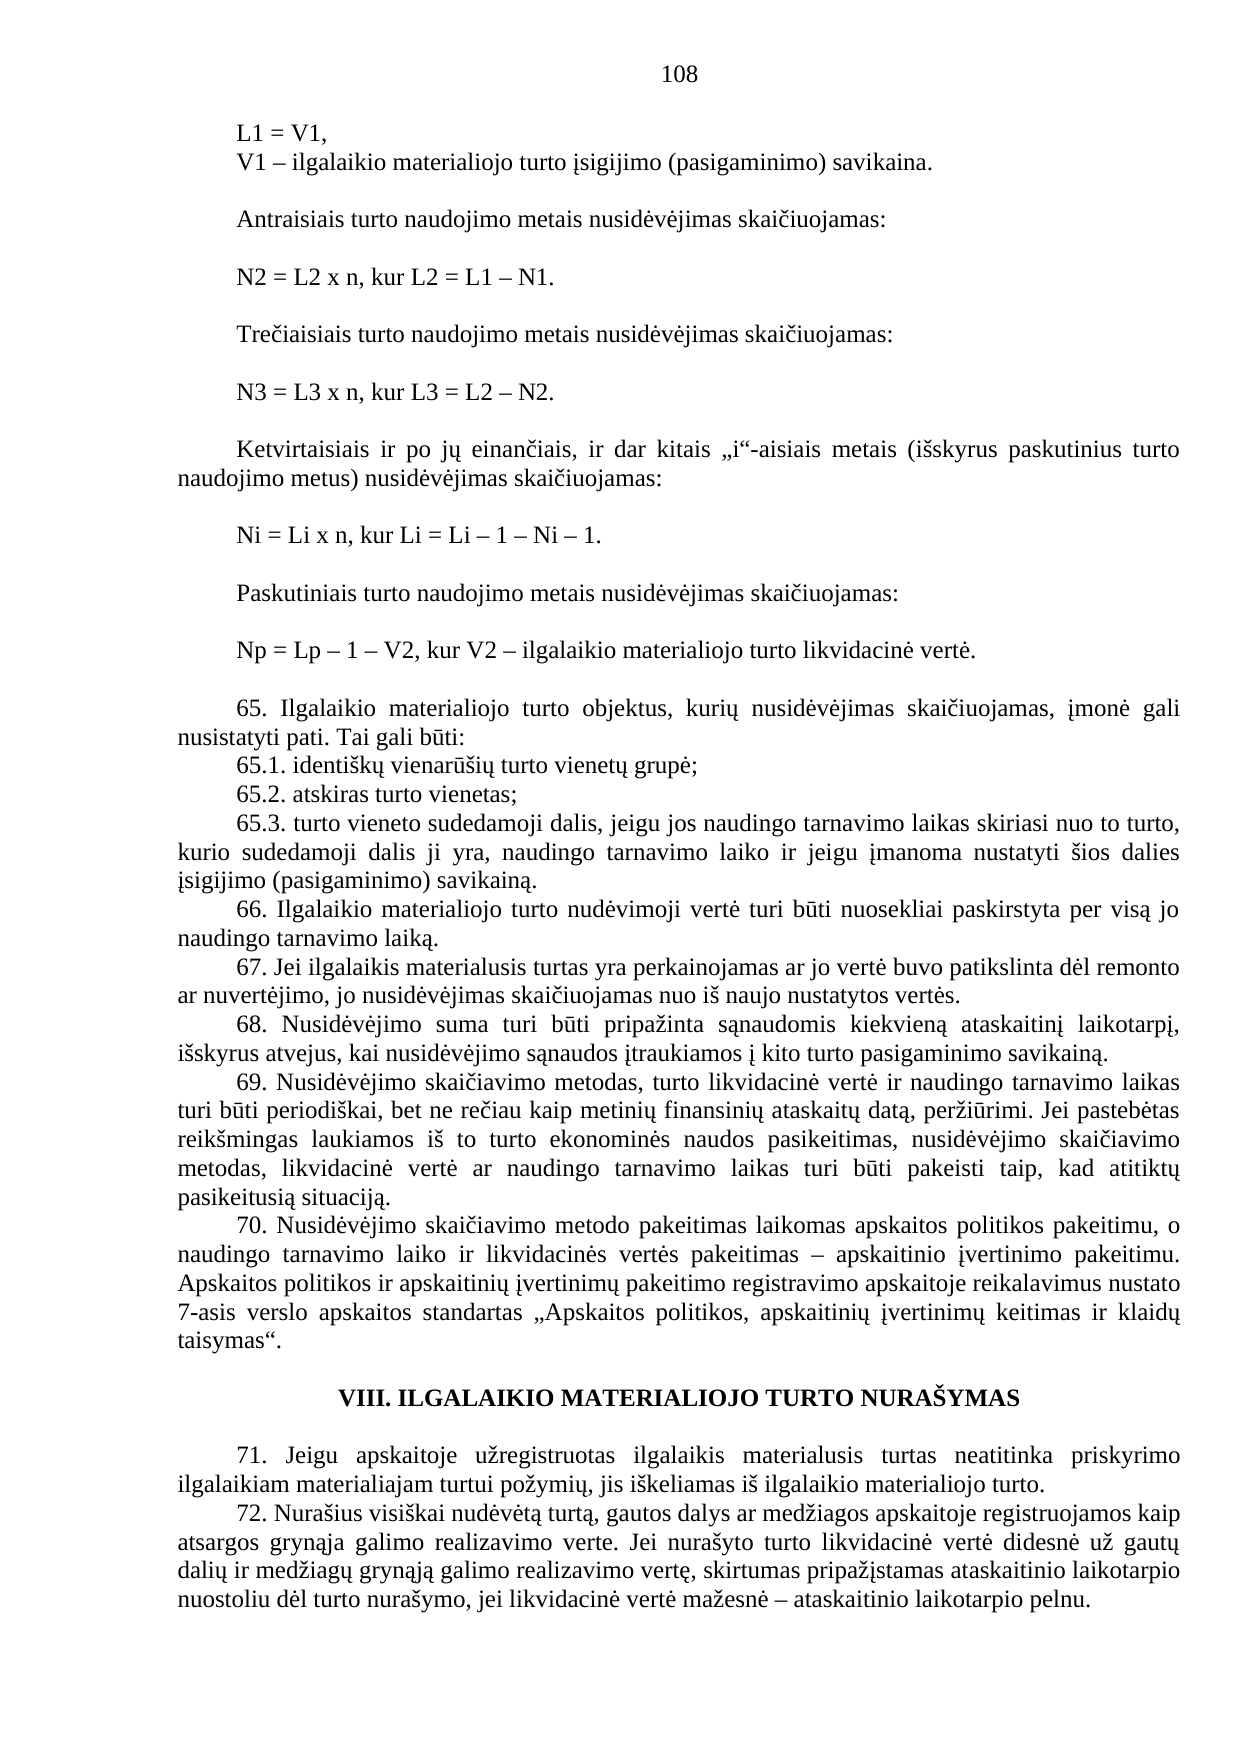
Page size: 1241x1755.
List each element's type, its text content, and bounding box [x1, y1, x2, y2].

text 66. Ilgalaikio materialiojo turto nudėvimoji vertė turi būti nuosekliai paskirstyta per visą jo naudingo tarnavimo laiką. [177, 894, 1181, 952]
text N2 = L2 x n, kur L2 = L1 – N1. [177, 262, 1181, 291]
text L1 = V1, [177, 118, 1181, 147]
text Ketvirtaisiais ir po jų einančiais, ir dar kitais „i“-aisiais metais (išskyrus paskutinius turto naudojimo metus) nusidėvėjimas skaičiuojamas: [177, 434, 1181, 492]
text VIII. ILGALAIKIO MATERIALIOJO TURTO NURAŠYMAS [177, 1383, 1181, 1412]
text 65. Ilgalaikio materialiojo turto objektus, kurių nusidėvėjimas skaičiuojamas, įmonė gali nusistatyti pati. Tai gali būti: [177, 693, 1181, 751]
text 68. Nusidėvėjimo suma turi būti pripažinta sąnaudomis kiekvieną ataskaitinį laikotarpį, išskyrus atvejus, kai nusidėvėjimo sąnaudos įtraukiamos į kito turto pasigaminimo savikainą. [177, 1009, 1181, 1067]
text 70. Nusidėvėjimo skaičiavimo metodo pakeitimas laikomas apskaitos politikos pakeitimu, o naudingo tarnavimo laiko ir likvidacinės vertės pakeitimas – apskaitinio įvertinimo pakeitimu. Apskaitos politikos ir apskaitinių įvertinimų pakeitimo registravimo apskaitoje reikalavimus nustato 7-asis verslo apskaitos standartas „Apskaitos politikos, apskaitinių įvertinimų keitimas ir klaidų taisymas“. [177, 1211, 1181, 1354]
text N3 = L3 x n, kur L3 = L2 – N2. [177, 377, 1181, 406]
text Ni = Li x n, kur Li = Li – 1 – Ni – 1. [177, 521, 1181, 549]
text 65.1. identiškų vienarūšių turto vienetų grupė; [177, 751, 1181, 779]
text 65.2. atskiras turto vienetas; [177, 779, 1181, 808]
text 72. Nurašius visiškai nudėvėtą turtą, gautos dalys ar medžiagos apskaitoje registruojamos kaip atsargos grynąja galimo realizavimo verte. Jei nurašyto turto likvidacinė vertė didesnė už gautų dalių ir medžiagų grynąją galimo realizavimo vertę, skirtumas pripažįstamas ataskaitinio laikotarpio nuostoliu dėl turto nurašymo, jei likvidacinė vertė mažesnė – ataskaitinio laikotarpio pelnu. [177, 1498, 1181, 1613]
text Antraisiais turto naudojimo metais nusidėvėjimas skaičiuojamas: [177, 204, 1181, 233]
text Np = Lp – 1 – V2, kur V2 – ilgalaikio materialiojo turto likvidacinė vertė. [177, 636, 1181, 664]
text Paskutiniais turto naudojimo metais nusidėvėjimas skaičiuojamas: [177, 578, 1181, 607]
text V1 – ilgalaikio materialiojo turto įsigijimo (pasigaminimo) savikaina. [177, 147, 1181, 176]
text 65.3. turto vieneto sudedamoji dalis, jeigu jos naudingo tarnavimo laikas skiriasi nuo to turto, kurio sudedamoji dalis ji yra, naudingo tarnavimo laiko ir jeigu įmanoma nustatyti šios dalies įsigijimo (pasigaminimo) savikainą. [177, 808, 1181, 894]
text 71. Jeigu apskaitoje užregistruotas ilgalaikis materialusis turtas neatitinka priskyrimo ilgalaikiam materialiajam turtui požymių, jis iškeliamas iš ilgalaikio materialiojo turto. [177, 1441, 1181, 1498]
text Trečiaisiais turto naudojimo metais nusidėvėjimas skaičiuojamas: [177, 319, 1181, 348]
text 69. Nusidėvėjimo skaičiavimo metodas, turto likvidacinė vertė ir naudingo tarnavimo laikas turi būti periodiškai, bet ne rečiau kaip metinių finansinių ataskaitų datą, peržiūrimi. Jei pastebėtas reikšmingas laukiamos iš to turto ekonominės naudos pasikeitimas, nusidėvėjimo skaičiavimo metodas, likvidacinė vertė ar naudingo tarnavimo laikas turi būti pakeisti taip, kad atitiktų pasikeitusią situaciją. [177, 1067, 1181, 1211]
text 67. Jei ilgalaikis materialusis turtas yra perkainojamas ar jo vertė buvo patikslinta dėl remonto ar nuvertėjimo, jo nusidėvėjimas skaičiuojamas nuo iš naujo nustatytos vertės. [177, 952, 1181, 1009]
